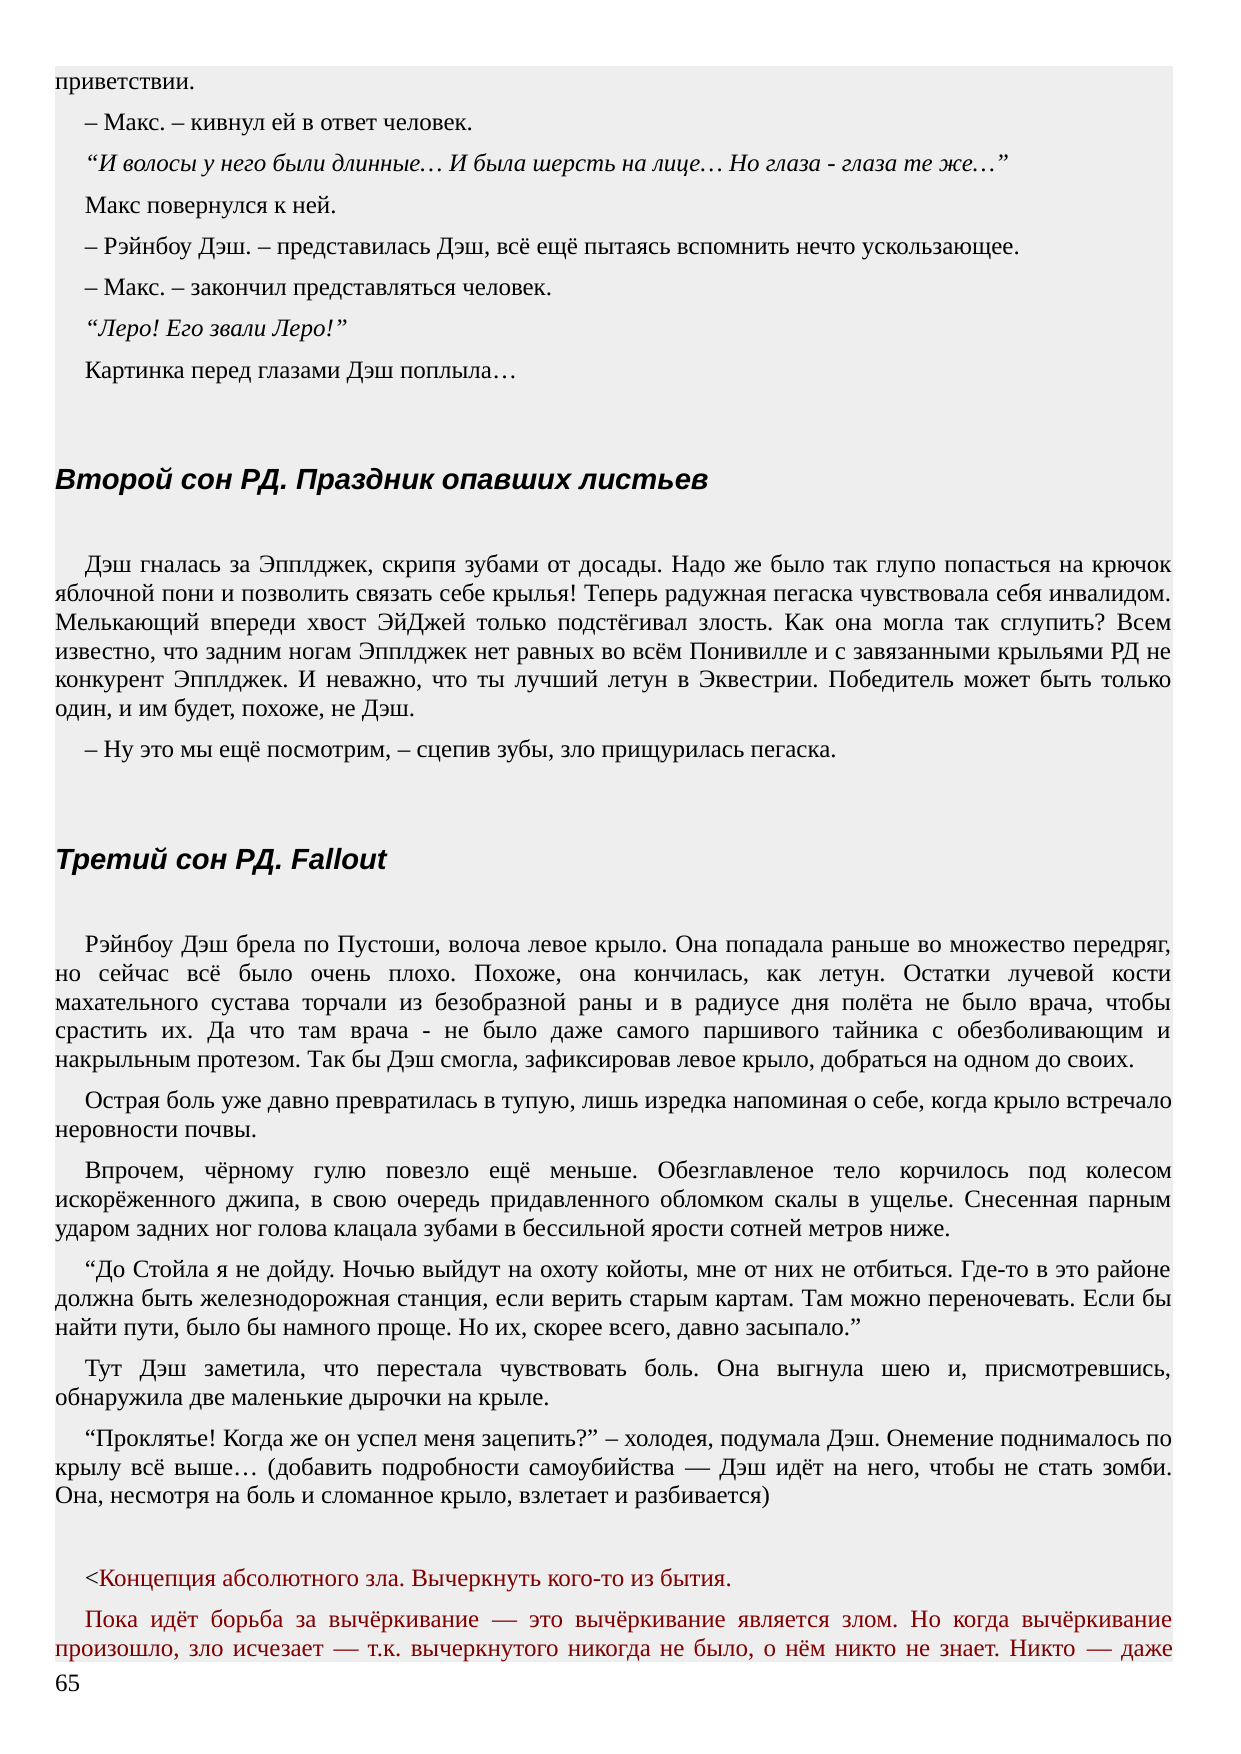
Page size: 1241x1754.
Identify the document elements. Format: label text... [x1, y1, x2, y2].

text Тут Дэш заметила, что перестала чувствовать боль. Она выгнула шею и, присмотревшись, обнаружила две маленькие дырочки на крыле. [55, 1353, 1173, 1411]
text Картинка перед глазами Дэш поплыла… [55, 355, 1173, 383]
text – Макс. – кивнул ей в ответ человек. [55, 107, 1173, 136]
subtitle Третий сон РД. Fallout [55, 842, 1173, 876]
text “Леро! Его звали Леро!” [55, 313, 1173, 342]
subtitle Второй сон РД. Праздник опавших листьев [55, 462, 1173, 496]
text приветствии. [55, 66, 1173, 95]
text Острая боль уже давно превратилась в тупую, лишь изредка напоминая о себе, когда крыло встречало неровности почвы. [55, 1086, 1173, 1143]
text “До Стойла я не дойду. Ночью выйдут на охоту койоты, мне от них не отбиться. Где-то в это районе должна быть железнодорожная станция, если верить старым картам. Там можно переночевать. Если бы найти пути, было бы намного проще. Но их, скорее всего, давно засыпало.” [55, 1254, 1173, 1341]
text Дэш гналась за Эпплджек, скрипя зубами от досады. Надо же было так глупо попасться на крючок яблочной пони и позволить связать себе крылья! Теперь радужная пегаска чувствовала себя инвалидом. Мелькающий впереди хвост ЭйДжей только подстёгивал злость. Как она могла так сглупить? Всем известно, что задним ногам Эпплджек нет равных во всём Понивилле и с завязанными крыльями РД не конкурент Эпплджек. И неважно, что ты лучший летун в Эквестрии. Победитель может быть только один, и им будет, похоже, не Дэш. [55, 549, 1173, 722]
text Макс повернулся к ней. [55, 190, 1173, 218]
text – Макс. – закончил представляться человек. [55, 272, 1173, 301]
text “И волосы у него были длинные… И была шерсть на лице… Но глаза - глаза те же…” [55, 148, 1173, 177]
text “Проклятье! Когда же он успел меня зацепить?” – холодея, подумала Дэш. Онемение поднималось по крылу всё выше… (добавить подробности самоубийства — Дэш идёт на него, чтобы не стать зомби. Она, несмотря на боль и сломанное крыло, взлетает и разбивается) [55, 1423, 1173, 1509]
text – Рэйнбоу Дэш. – представилась Дэш, всё ещё пытаясь вспомнить нечто ускользающее. [55, 231, 1173, 260]
text Рэйнбоу Дэш брела по Пустоши, волоча левое крыло. Она попадала раньше во множество передряг, но сейчас всё было очень плохо. Похоже, она кончилась, как летун. Остатки лучевой кости махательного сустава торчали из безобразной раны и в радиусе дня полёта не было врача, чтобы срастить их. Да что там врача - не было даже самого паршивого тайника с обезболивающим и накрыльным протезом. Так бы Дэш смогла, зафиксировав левое крыло, добраться на одном до своих. [55, 929, 1173, 1073]
text – Ну это мы ещё посмотрим, – сцепив зубы, зло прищурилась пегаска. [55, 734, 1173, 763]
text <Концепция абсолютного зла. Вычеркнуть кого-то из бытия. [55, 1563, 1173, 1592]
text Пока идёт борьба за вычёркивание — это вычёркивание является злом. Но когда вычёркивание произошло, зло исчезает — т.к. вычеркнутого никогда не было, о нём никто не знает. Никто — даже [55, 1604, 1173, 1662]
text Впрочем, чёрному гулю повезло ещё меньше. Обезглавленое тело корчилось под колесом искорёженного джипа, в свою очередь придавленного обломком скалы в ущелье. Снесенная парным ударом задних ног голова клацала зубами в бессильной ярости сотней метров ниже. [55, 1156, 1173, 1242]
